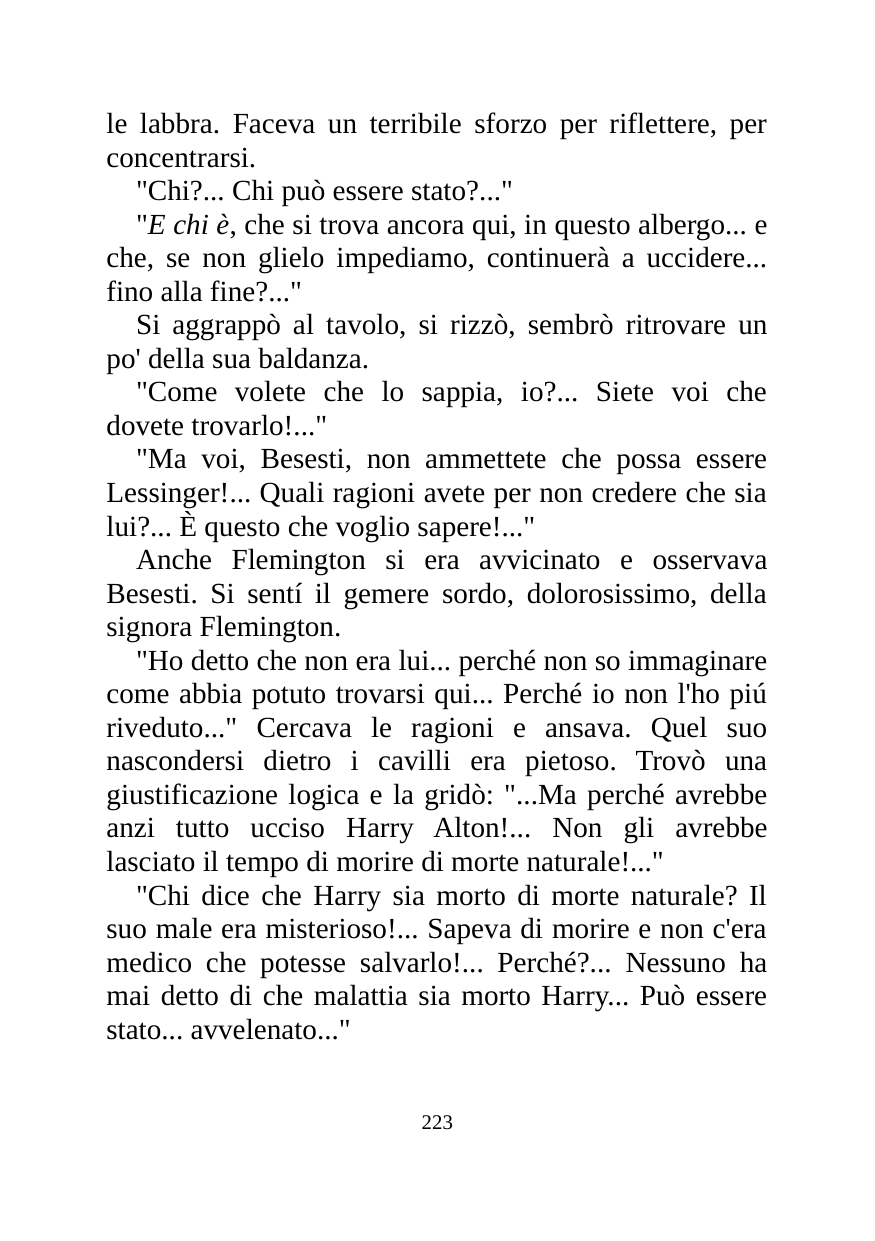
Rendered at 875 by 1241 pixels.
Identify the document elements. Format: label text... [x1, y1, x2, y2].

text "Come volete che lo sappia, io?... Siete voi che dovete trovarlo!..." [106, 374, 768, 442]
text "Ho detto che non era lui... perché non so immaginare come abbia potuto trovarsi qui... Perché io non l'ho piú riveduto..." Cercava le ragioni e ansava. Quel suo nascondersi dietro i cavilli era pietoso. Trovò una giustificazione logica e la gridò: "...Ma perché avrebbe anzi tutto ucciso Harry Alton!... Non gli avrebbe lasciato il tempo di morire di morte naturale!..." [106, 643, 768, 878]
text Si aggrappò al tavolo, si rizzò, sembrò ritrovare un po' della sua baldanza. [106, 307, 768, 374]
text "Ma voi, Besesti, non ammettete che possa essere Lessinger!... Quali ragioni avete per non credere che sia lui?... È questo che voglio sapere!..." [106, 442, 768, 542]
text le labbra. Faceva un terribile sforzo per riflettere, per concentrarsi. [106, 106, 768, 173]
text "Chi?... Chi può essere stato?..." [106, 173, 768, 207]
text "Chi dice che Harry sia morto di morte naturale? Il suo male era misterioso!... Sapeva di morire e non c'era medico che potesse salvarlo!... Perché?... Nessuno ha mai detto di che malattia sia morto Harry... Può essere stato... avvelenato..." [106, 878, 768, 1045]
text "E chi è, che si trova ancora qui, in questo albergo... e che, se non glielo impediamo, continuerà a uccidere... fino alla fine?..." [106, 207, 768, 307]
text Anche Flemington si era avvicinato e osservava Besesti. Si sentí il gemere sordo, dolorosissimo, della signora Flemington. [106, 542, 768, 643]
